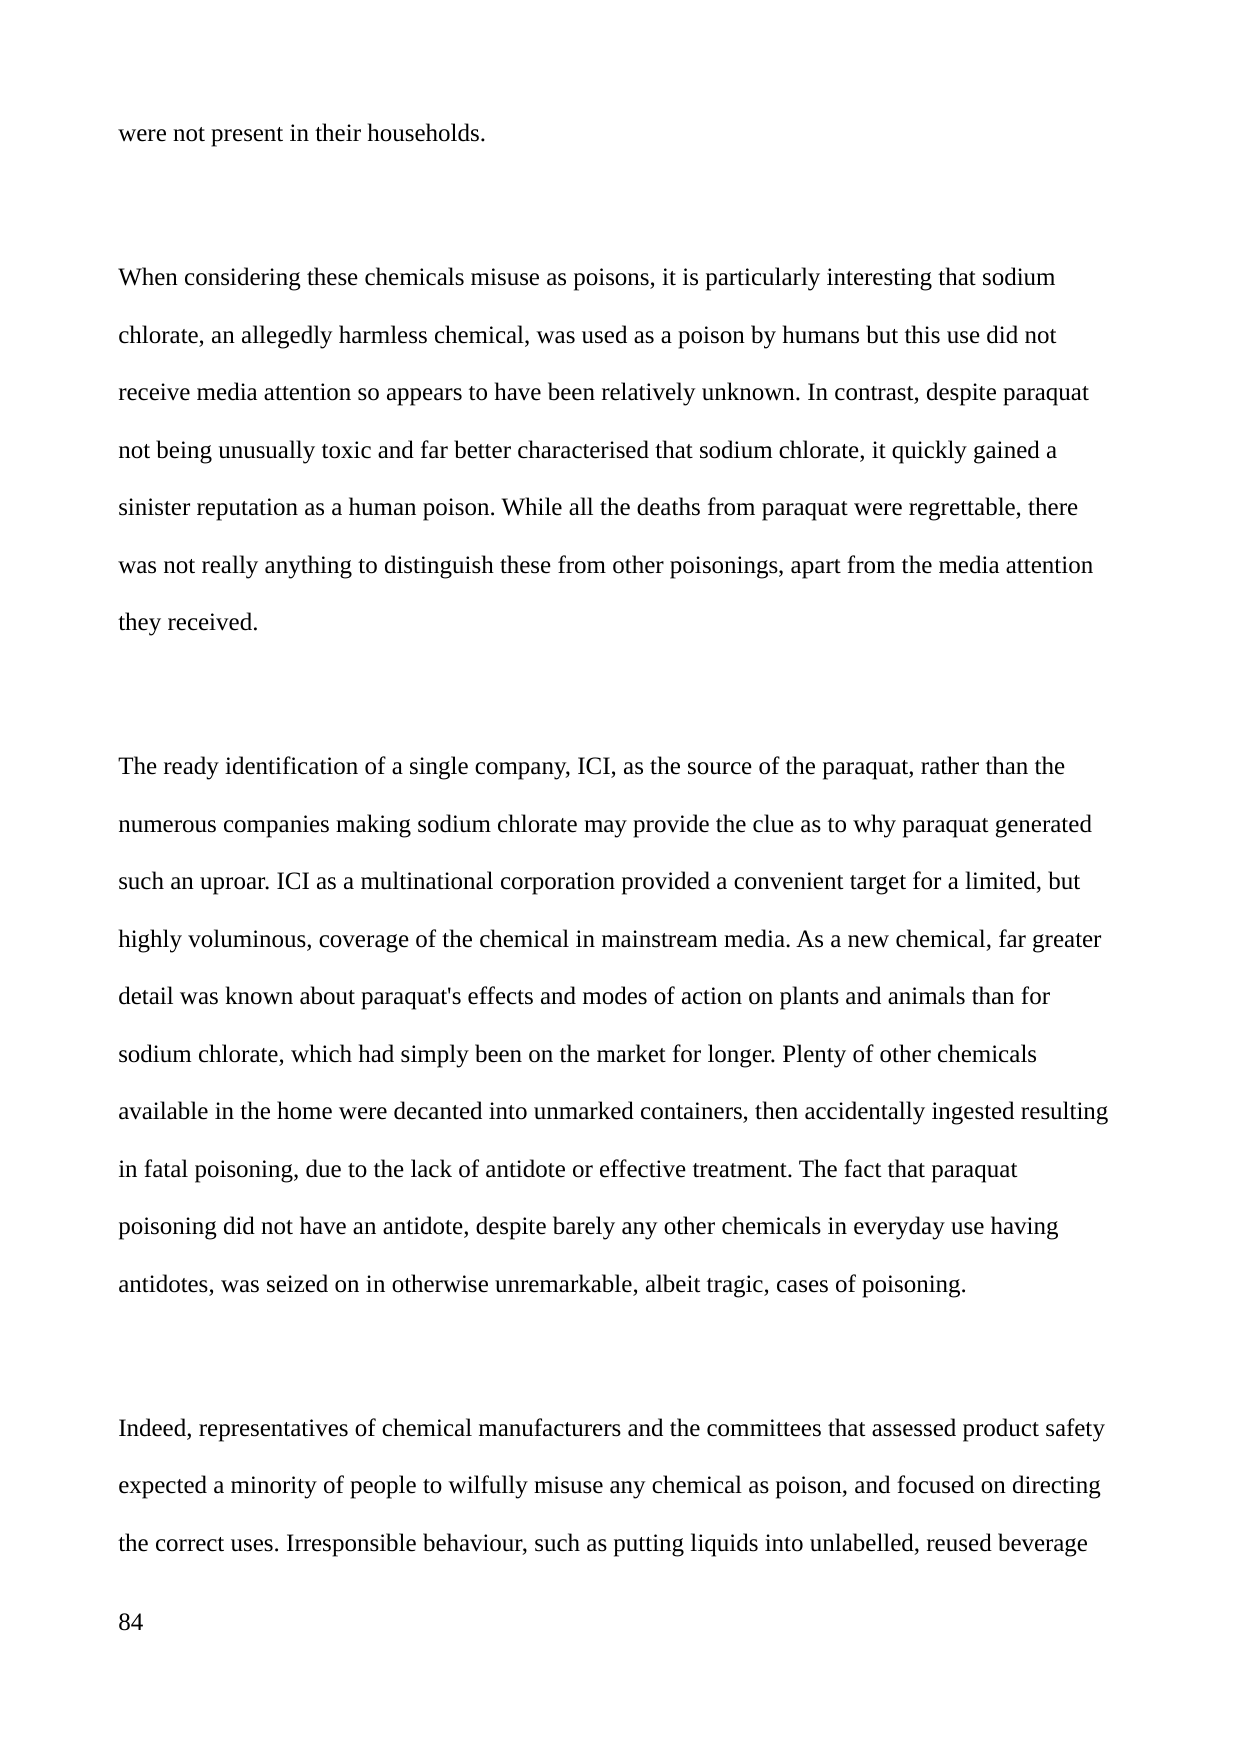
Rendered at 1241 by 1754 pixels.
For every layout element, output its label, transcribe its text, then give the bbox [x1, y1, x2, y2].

text were not present in their households. [118, 118, 1122, 147]
text Indeed, representatives of chemical manufacturers and the committees that assessed product safety expected a minority of people to wilfully misuse any chemical as poison, and focused on directing the correct uses. Irresponsible behaviour, such as putting liquids into unlabelled, reused beverage [118, 1413, 1122, 1557]
text The ready identification of a single company, ICI, as the source of the paraquat, rather than the numerous companies making sodium chlorate may provide the clue as to why paraquat generated such an uproar. ICI as a multinational corporation provided a convenient target for a limited, but highly voluminous, coverage of the chemical in mainstream media. As a new chemical, far greater detail was known about paraquat's effects and modes of action on plants and animals than for sodium chlorate, which had simply been on the market for longer. Plenty of other chemicals available in the home were decanted into unmarked containers, then accidentally ingested resulting in fatal poisoning, due to the lack of antidote or effective treatment. The fact that paraquat poisoning did not have an antidote, despite barely any other chemicals in everyday use having antidotes, was seized on in otherwise unremarkable, albeit tragic, cases of poisoning. [118, 751, 1122, 1298]
text When considering these chemicals misuse as poisons, it is particularly interesting that sodium chlorate, an allegedly harmless chemical, was used as a poison by humans but this use did not receive media attention so appears to have been relatively unknown. In contrast, despite paraquat not being unusually toxic and far better characterised that sodium chlorate, it quickly gained a sinister reputation as a human poison. While all the deaths from paraquat were regrettable, there was not really anything to distinguish these from other poisonings, apart from the media attention they received. [118, 262, 1122, 636]
